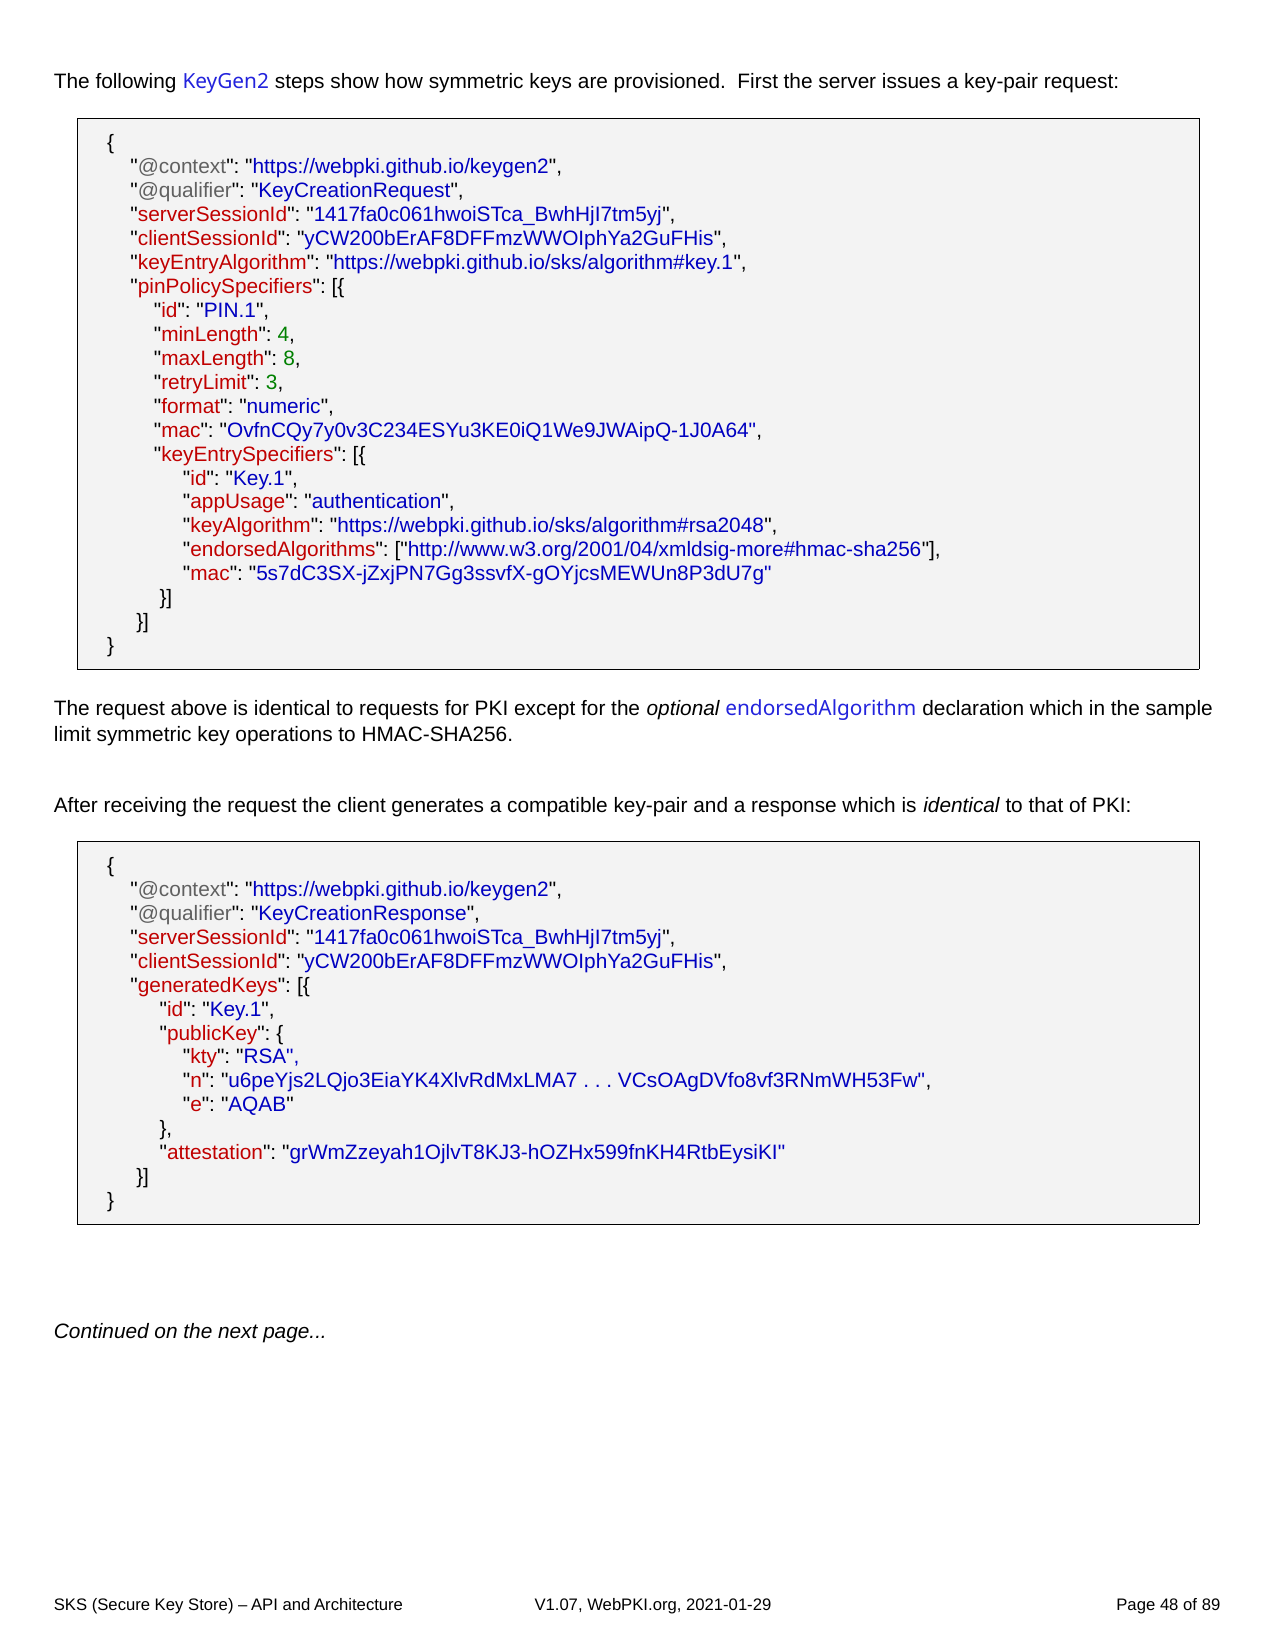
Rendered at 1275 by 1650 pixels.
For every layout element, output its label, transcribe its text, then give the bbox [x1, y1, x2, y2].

table_header { "@context": "https://webpki.github.io/keygen2", "@qualifier": "KeyCreationResponse", "serverSessionId": "1417fa0c061hwoiSTca_BwhHjI7tm5yj", "clientSessionId": "yCW200bErAF8DFFmzWWOIphYa2GuFHis", "generatedKeys": [{ "id": "Key.1", "publicKey": { "kty": "RSA", "n": "u6peYjs2LQjo3EiaYK4XlvRdMxLMA7 . . . VCsOAgDVfo8vf3RNmWH53Fw", "e": "AQAB" }, "attestation": "grWmZzeyah1OjlvT8KJ3-hOZHx599fnKH4RtbEysiKI" }] } [78, 842, 1199, 1224]
text The request above is identical to requests for PKI except for the optional endorsedAlgorithm declaration which in the sample limit symmetric key operations to HMAC-SHA256. [54, 669, 1221, 745]
text Continued on the next page... [54, 1319, 1221, 1343]
text After receiving the request the client generates a compatible key-pair and a response which is identical to that of PKI: [54, 793, 1221, 817]
text The following KeyGen2 steps show how symmetric keys are provisioned. First the server issues a key-pair request: [54, 66, 1221, 94]
table_header { "@context": "https://webpki.github.io/keygen2", "@qualifier": "KeyCreationRequest", "serverSessionId": "1417fa0c061hwoiSTca_BwhHjI7tm5yj", "clientSessionId": "yCW200bErAF8DFFmzWWOIphYa2GuFHis", "keyEntryAlgorithm": "https://webpki.github.io/sks/algorithm#key.1", "pinPolicySpecifiers": [{ "id": "PIN.1", "minLength": 4, "maxLength": 8, "retryLimit": 3, "format": "numeric", "mac": "OvfnCQy7y0v3C234ESYu3KE0iQ1We9JWAipQ-1J0A64", "keyEntrySpecifiers": [{ "id": "Key.1", "appUsage": "authentication", "keyAlgorithm": "https://webpki.github.io/sks/algorithm#rsa2048", "endorsedAlgorithms": ["http://www.w3.org/2001/04/xmldsig-more#hmac-sha256"], "mac": "5s7dC3SX-jZxjPN7Gg3ssvfX-gOYjcsMEWUn8P3dU7g" }] }] } [78, 119, 1199, 669]
